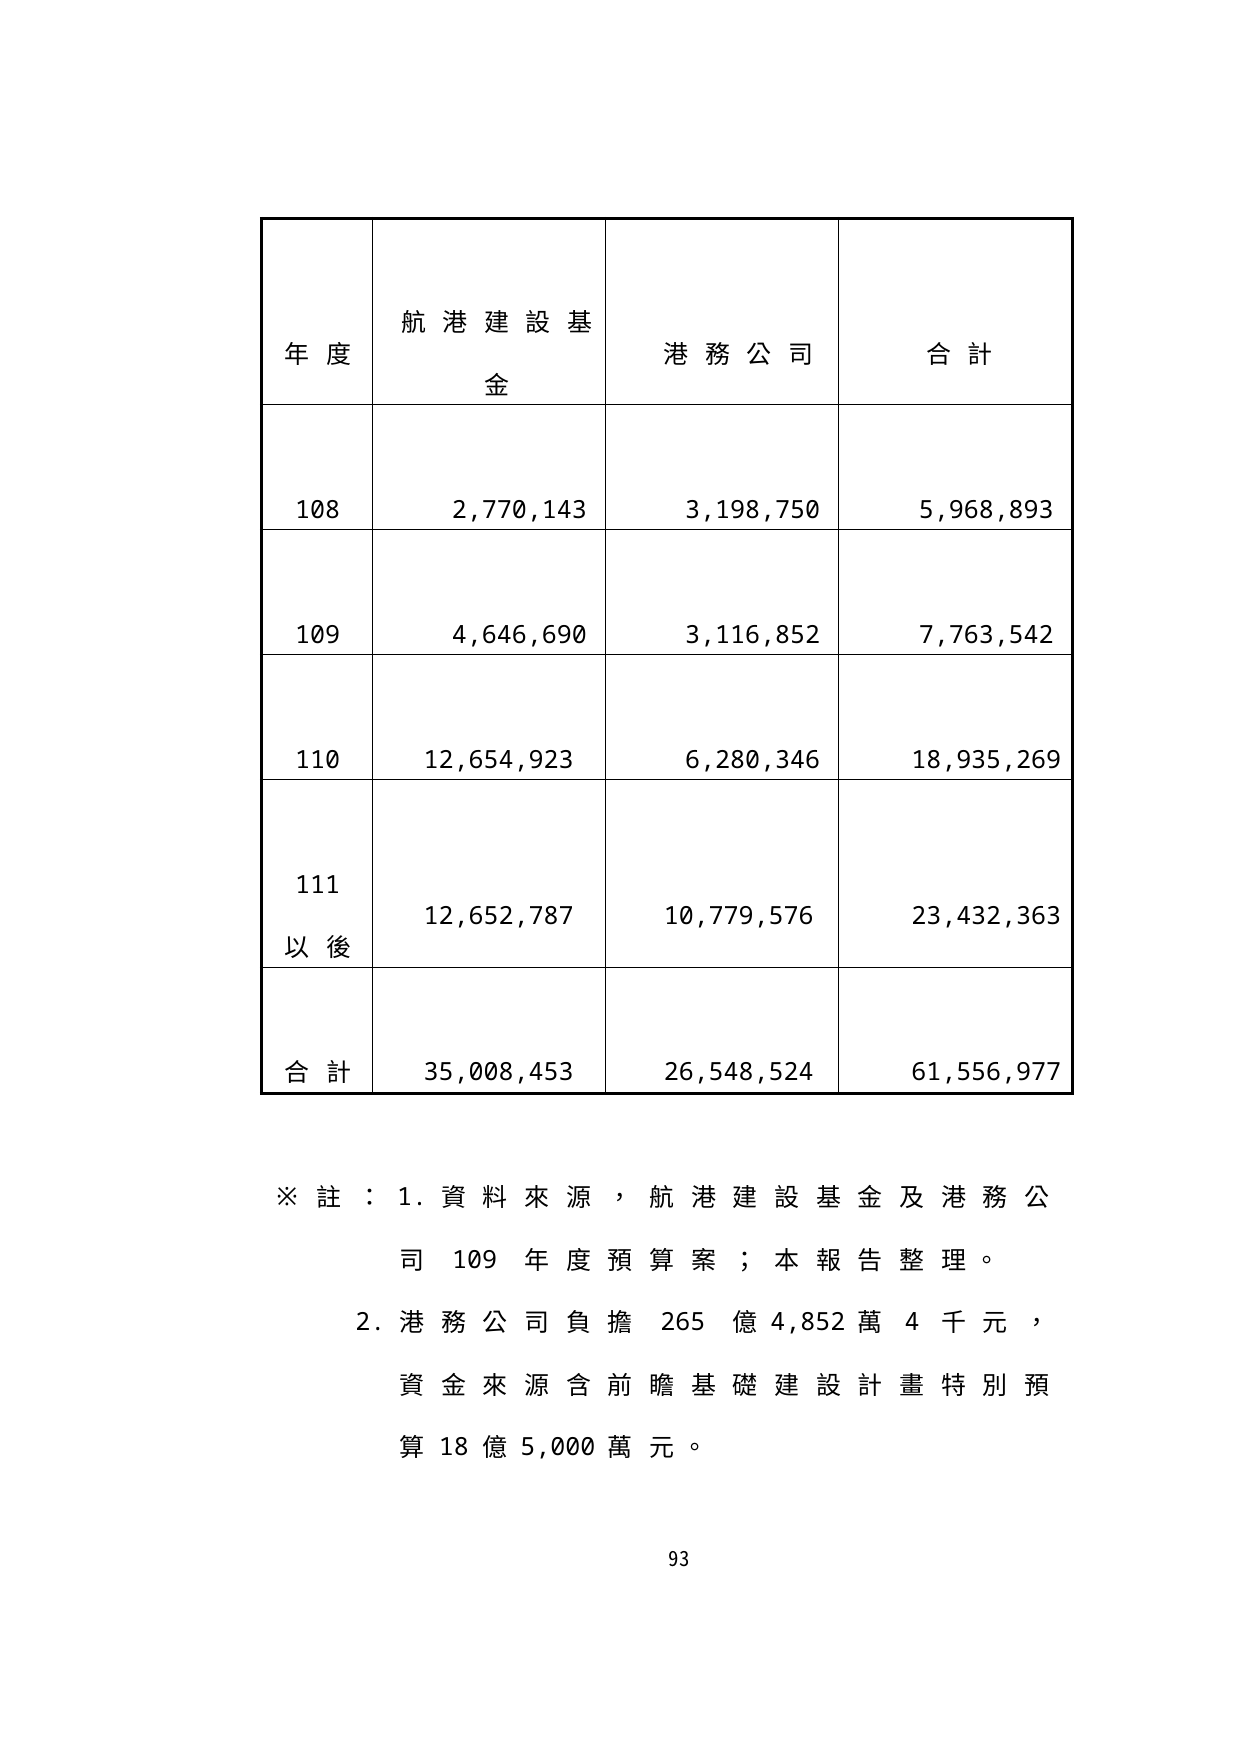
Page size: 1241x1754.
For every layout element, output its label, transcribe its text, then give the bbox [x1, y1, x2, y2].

table_cell 3,116,852 [606, 530, 838, 654]
table_cell 12,652,787 [373, 780, 605, 967]
table_cell 7,763,542 [839, 530, 1071, 654]
table_header 年度 [263, 220, 372, 404]
text ※註：1.資料來源，航港建設基金及港務公司109年度預算案；本報告整理。 [258, 1154, 1058, 1279]
table_cell 5,968,893 [839, 405, 1071, 529]
table_cell 23,432,363 [839, 780, 1071, 967]
table_cell 35,008,453 [373, 968, 605, 1092]
table_cell 111以後 [263, 780, 372, 967]
table_header 合計 [839, 220, 1071, 404]
table_cell 18,935,269 [839, 655, 1071, 779]
text 2.港務公司負擔265億4,852萬4千元，資金來源含前瞻基礎建設計畫特別預算18億5,000萬元。 [333, 1279, 1058, 1467]
table_header 港務公司 [606, 220, 838, 404]
table_cell 2,770,143 [373, 405, 605, 529]
table_cell 26,548,524 [606, 968, 838, 1092]
table_header 航港建設基金 [373, 220, 605, 404]
table_cell 6,280,346 [606, 655, 838, 779]
table_cell 110 [263, 655, 372, 779]
table_cell 合計 [263, 968, 372, 1092]
table_cell 109 [263, 530, 372, 654]
table_cell 3,198,750 [606, 405, 838, 529]
table_cell 108 [263, 405, 372, 529]
table_cell 4,646,690 [373, 530, 605, 654]
table_cell 10,779,576 [606, 780, 838, 967]
table_cell 61,556,977 [839, 968, 1071, 1092]
table_cell 12,654,923 [373, 655, 605, 779]
